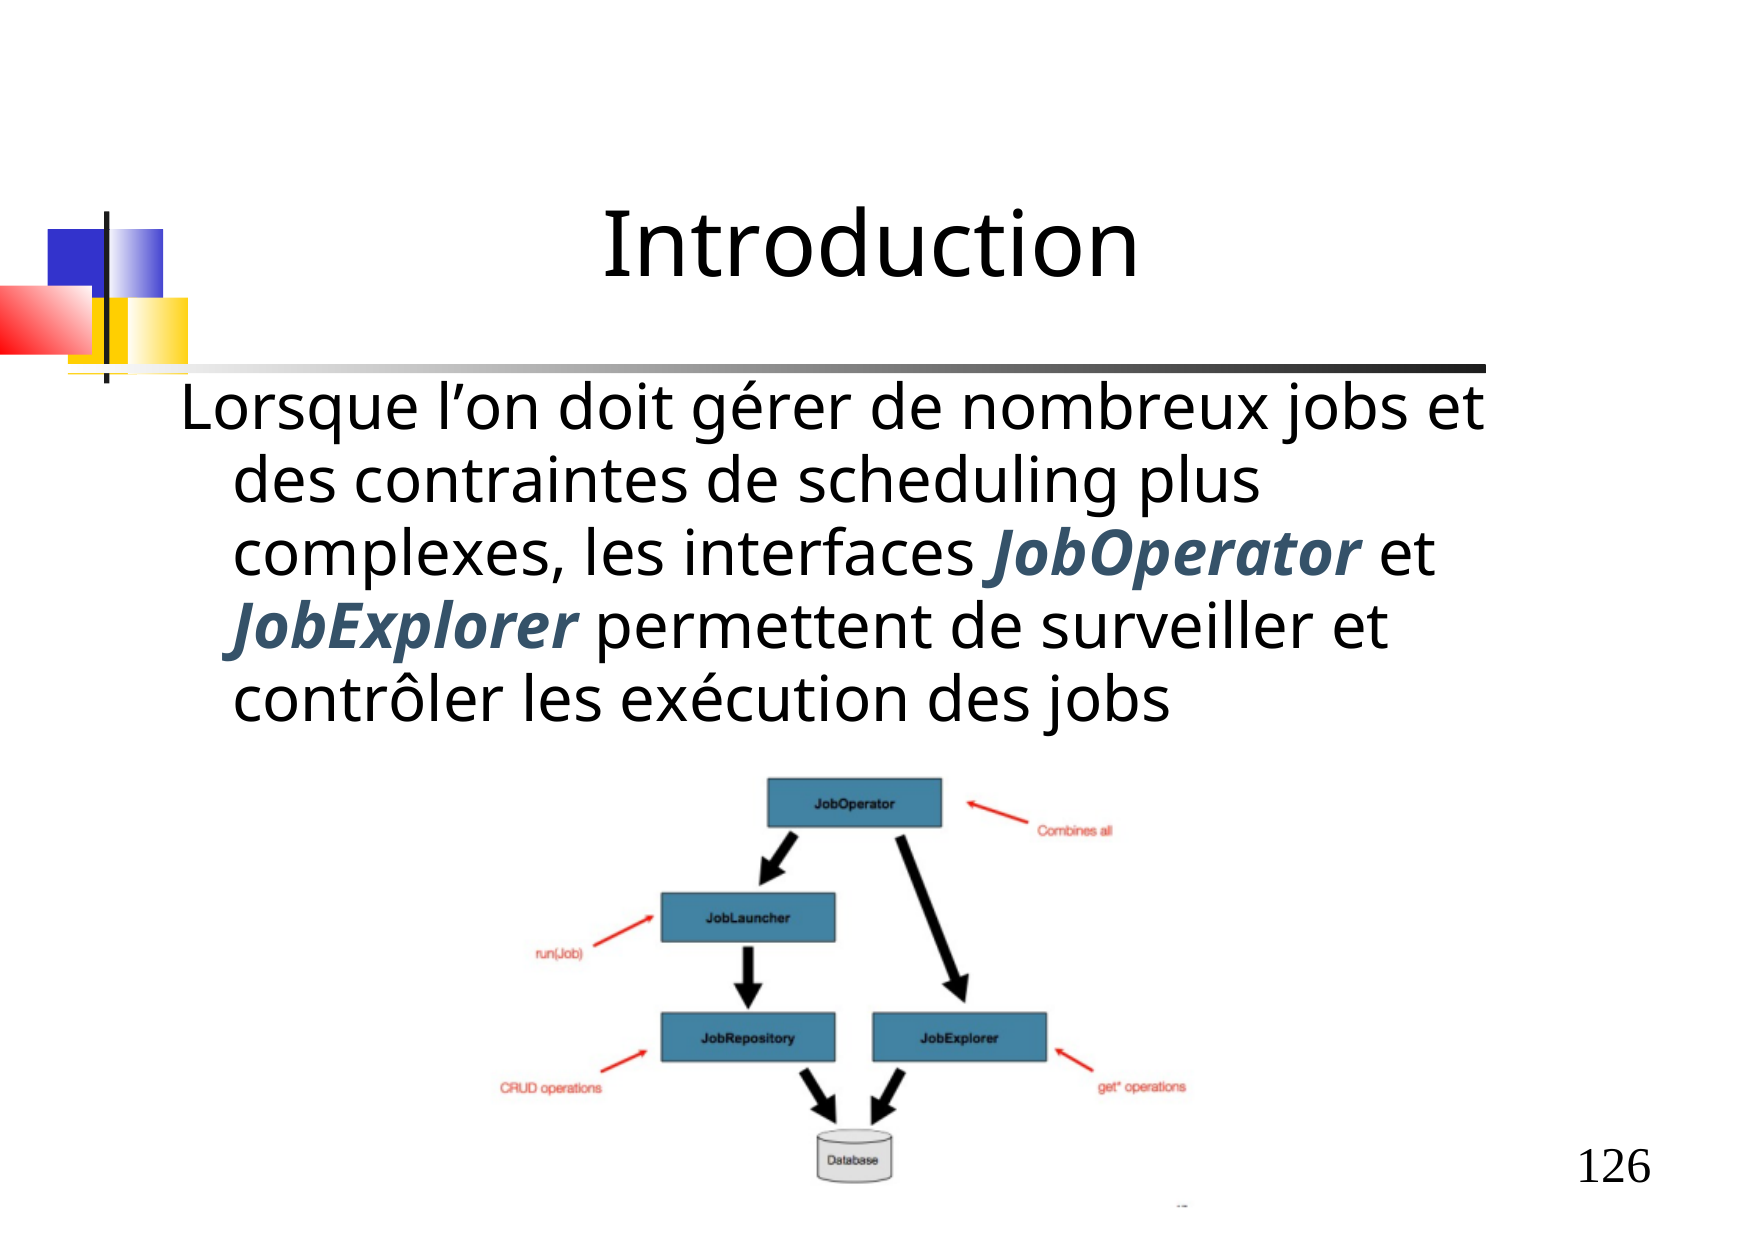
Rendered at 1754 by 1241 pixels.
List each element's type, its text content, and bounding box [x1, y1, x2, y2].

picture [482, 752, 1224, 1223]
title Introduction [179, 139, 1567, 351]
list Lorsque l’on doit gérer de nombreux jobs et des contraintes de scheduling plus complexes, les interfaces JobOperator et JobExplorer permettent de surveiller et contrôler les exécution des jobs [179, 371, 1567, 736]
